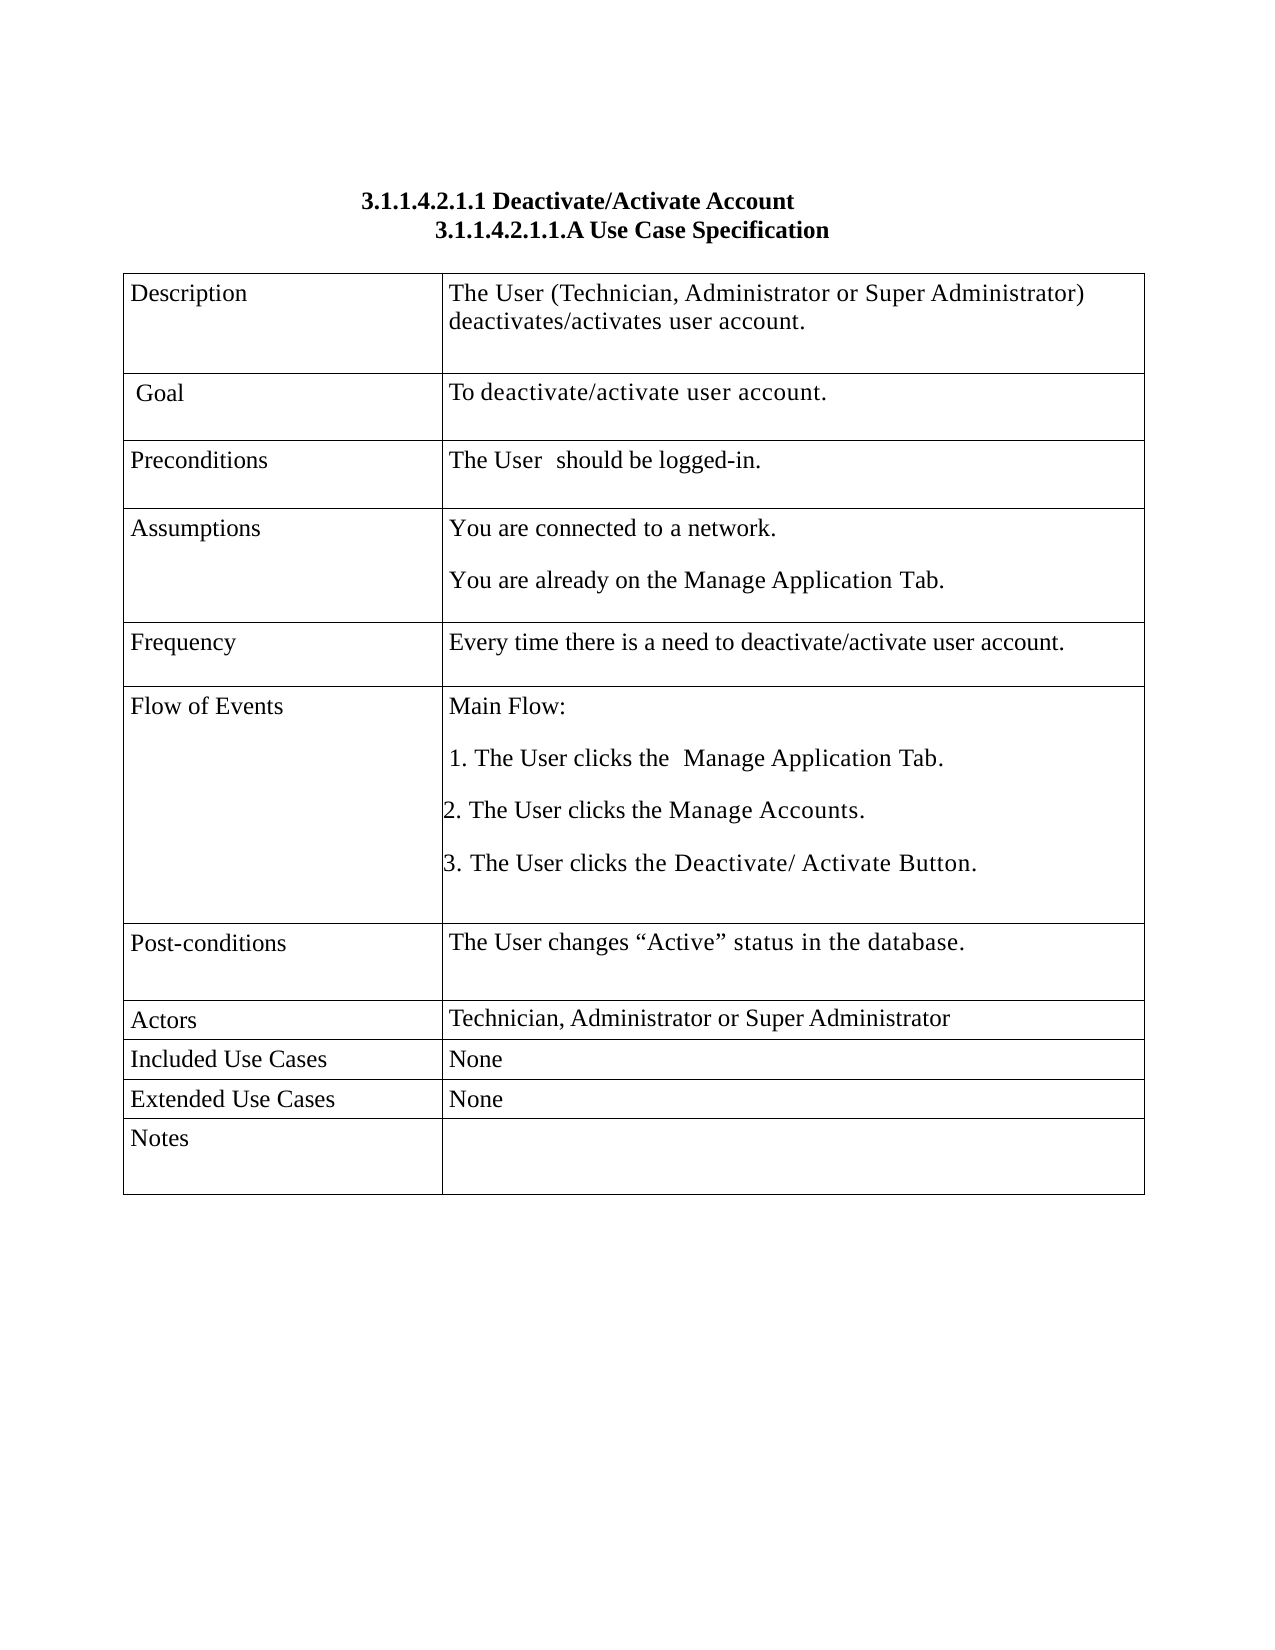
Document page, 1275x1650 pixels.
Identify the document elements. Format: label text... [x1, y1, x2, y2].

table_cell Preconditions [124, 441, 442, 508]
table_cell Included Use Cases [124, 1040, 442, 1079]
table_cell None [443, 1080, 1144, 1118]
table_cell Technician, Administrator or Super Administrator [443, 1001, 1144, 1039]
text 3.1.1.4.2.1.1 Deactivate/Activate Account [139, 186, 1135, 215]
text 3.1.1.4.2.1.1.A Use Case Specification [139, 215, 1135, 244]
table_cell Notes [124, 1119, 442, 1194]
table_cell Goal Goal [124, 374, 442, 440]
table_header The User (Technician, Administrator or Super Administrator) deactivates/activates user account. [443, 274, 1144, 373]
table_cell Flow of Events [124, 687, 442, 922]
table_cell To deactivate/activate user account. [443, 374, 1144, 440]
table_cell Post-conditions [124, 924, 442, 999]
table_cell Frequency [124, 623, 442, 686]
table_cell Extended Use Cases [124, 1080, 442, 1118]
table_cell [443, 1119, 1144, 1194]
table_cell You are connected to a network. You are already on the Manage Application Tab. [443, 509, 1144, 622]
table_cell Assumptions [124, 509, 442, 622]
table_cell Main Flow: 1. The User clicks the Manage Application Tab. 2. The User clicks the Manage Accounts. 3. The User clicks the Deactivate/ Activate Button. [443, 687, 1144, 922]
table_cell Every time there is a need to deactivate/activate user account. [443, 623, 1144, 686]
table_cell None [443, 1040, 1144, 1079]
table_header Description [124, 274, 442, 373]
table_cell The User should be logged-in. [443, 441, 1144, 508]
table_cell The User changes “Active” status in the database. [443, 924, 1144, 999]
table_cell Actors [124, 1001, 442, 1039]
